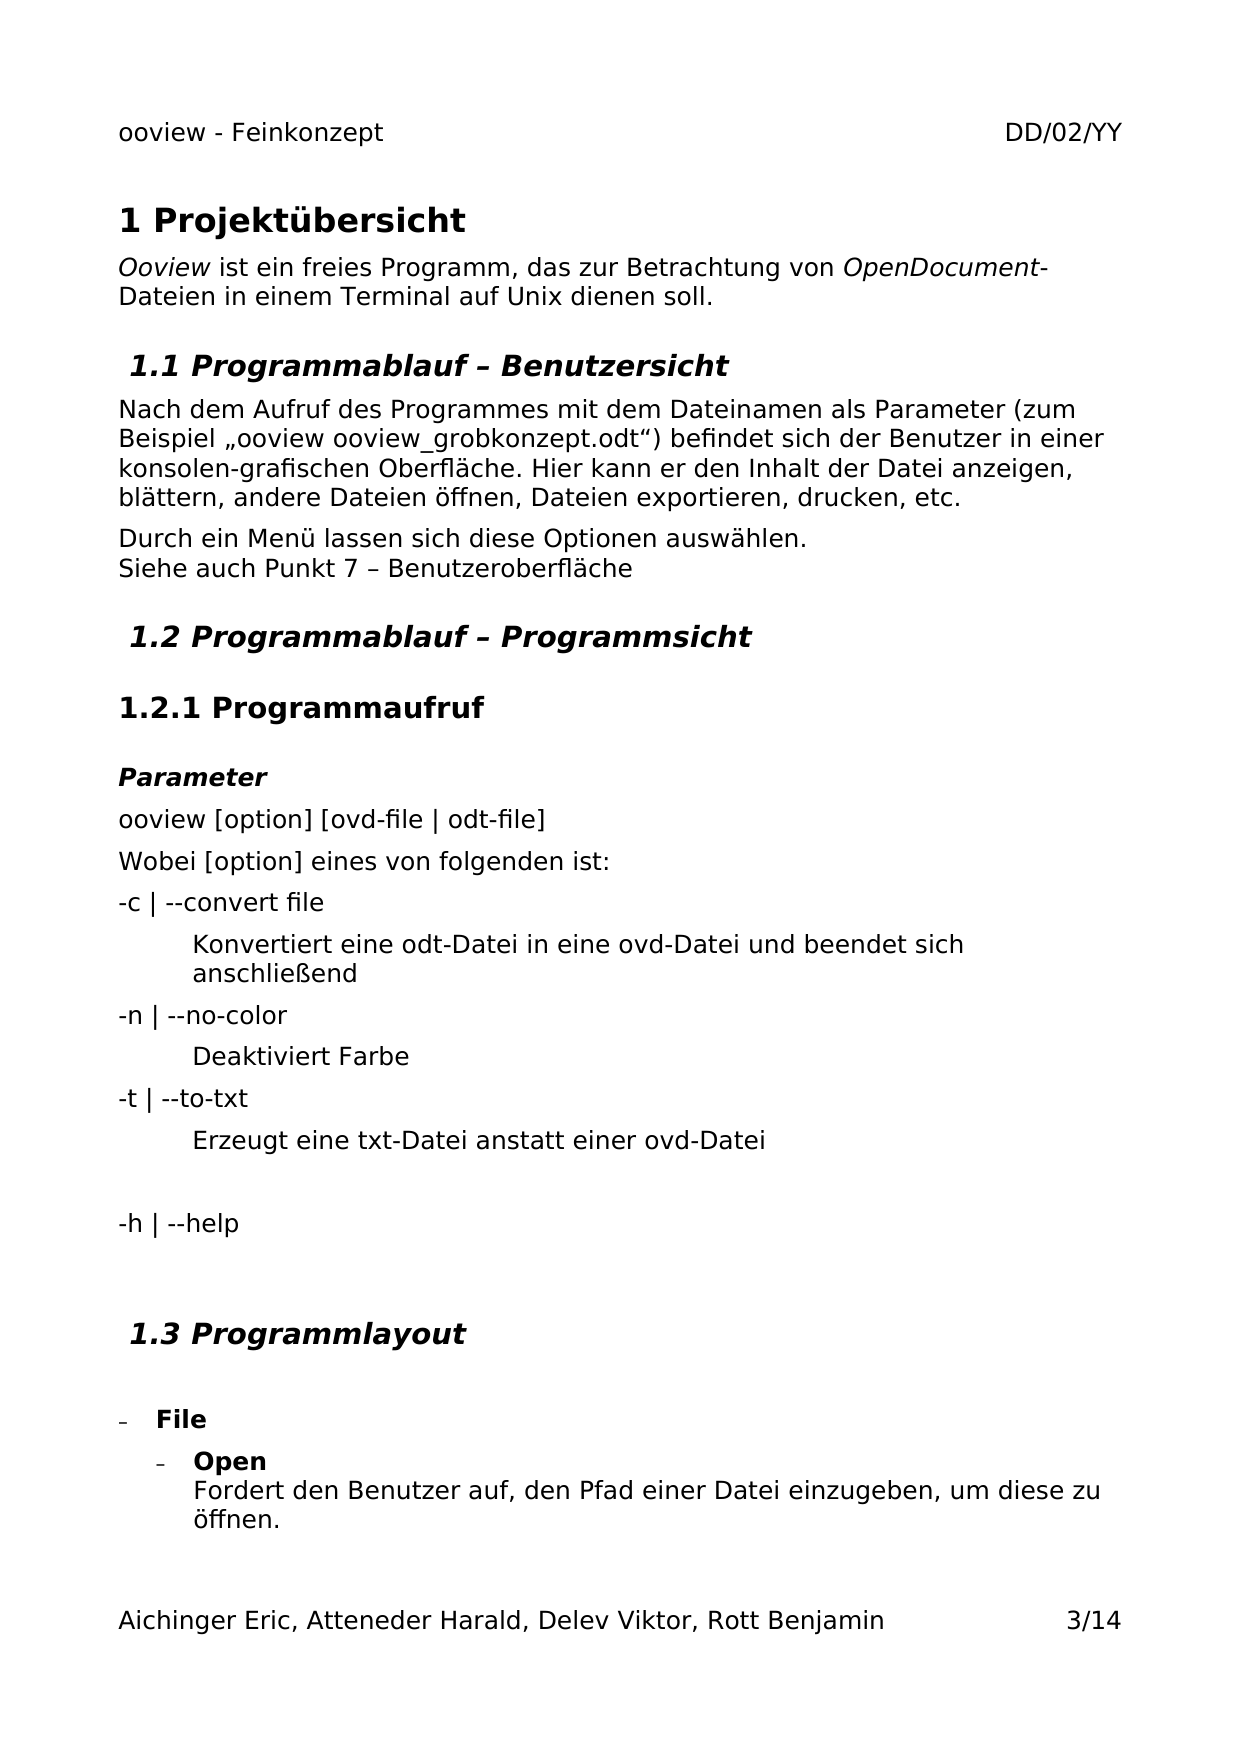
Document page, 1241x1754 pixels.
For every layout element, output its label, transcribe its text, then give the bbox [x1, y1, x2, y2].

text Erzeugt eine txt-Datei anstatt einer ovd-Datei [118, 1126, 1122, 1155]
text Deaktiviert Farbe [118, 1042, 1122, 1072]
subtitle Programmablauf – Benutzersicht [118, 349, 1122, 383]
text Ooview ist ein freies Programm, das zur Betrachtung von OpenDocument-Dateien in einem Terminal auf Unix dienen soll. [118, 253, 1122, 311]
list Open Fordert den Benutzer auf, den Pfad einer Datei einzugeben, um diese zu öffnen. [156, 1447, 1122, 1535]
text -h | --help [118, 1209, 1122, 1238]
text -n | --no-color [118, 1001, 1122, 1030]
subtitle Programmlayout [118, 1317, 1122, 1351]
text -t | --to-txt [118, 1084, 1122, 1113]
subtitle Programmablauf – Programmsicht [118, 620, 1122, 654]
text Nach dem Aufruf des Programmes mit dem Dateinamen als Parameter (zum Beispiel „ooview ooview_grobkonzept.odt“) befindet sich der Benutzer in einer konsolen-grafischen Oberfläche. Hier kann er den Inhalt der Datei anzeigen, blättern, andere Dateien öffnen, Dateien exportieren, drucken, etc. [118, 395, 1122, 512]
subtitle Parameter [118, 763, 1122, 792]
subtitle Projektübersicht [118, 202, 1122, 241]
text ooview [option] [ovd-file | odt-file] [118, 805, 1122, 834]
text -c | --convert file [118, 888, 1122, 917]
subtitle Programmaufruf [118, 692, 1122, 726]
text Konvertiert eine odt-Datei in eine ovd-Datei und beendet sich anschließend [118, 930, 1122, 988]
list File [118, 1406, 1122, 1435]
text Wobei [option] eines von folgenden ist: [118, 847, 1122, 876]
text Durch ein Menü lassen sich diese Optionen auswählen. Siehe auch Punkt 7 – Benutzeroberfläche [118, 524, 1122, 583]
